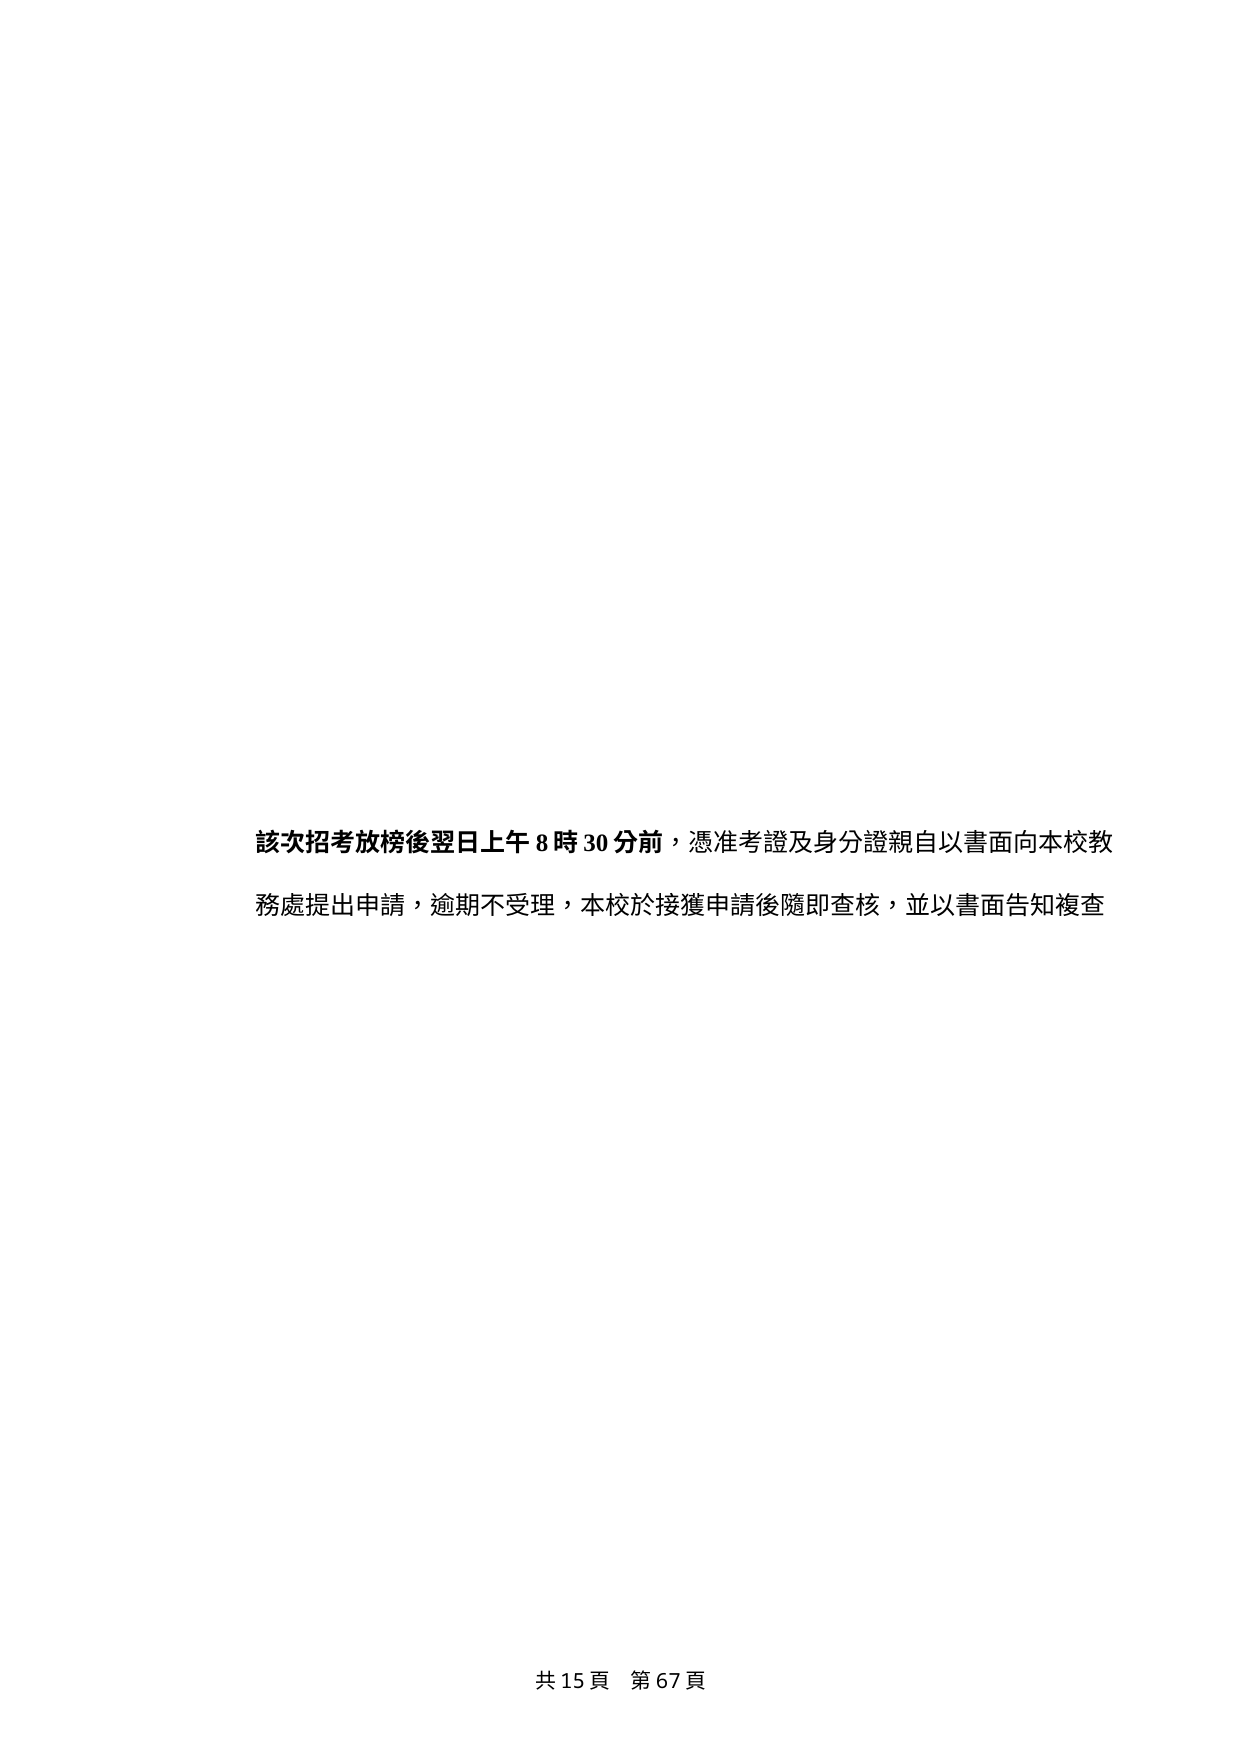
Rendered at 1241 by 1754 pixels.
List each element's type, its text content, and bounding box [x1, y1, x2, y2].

text 該次招考放榜後翌日上午8時30分前，憑准考證及身分證親自以書面向本校教務處提出申請，逾期不受理，本校於接獲申請後隨即查核，並以書面告知複查 [256, 799, 1122, 924]
